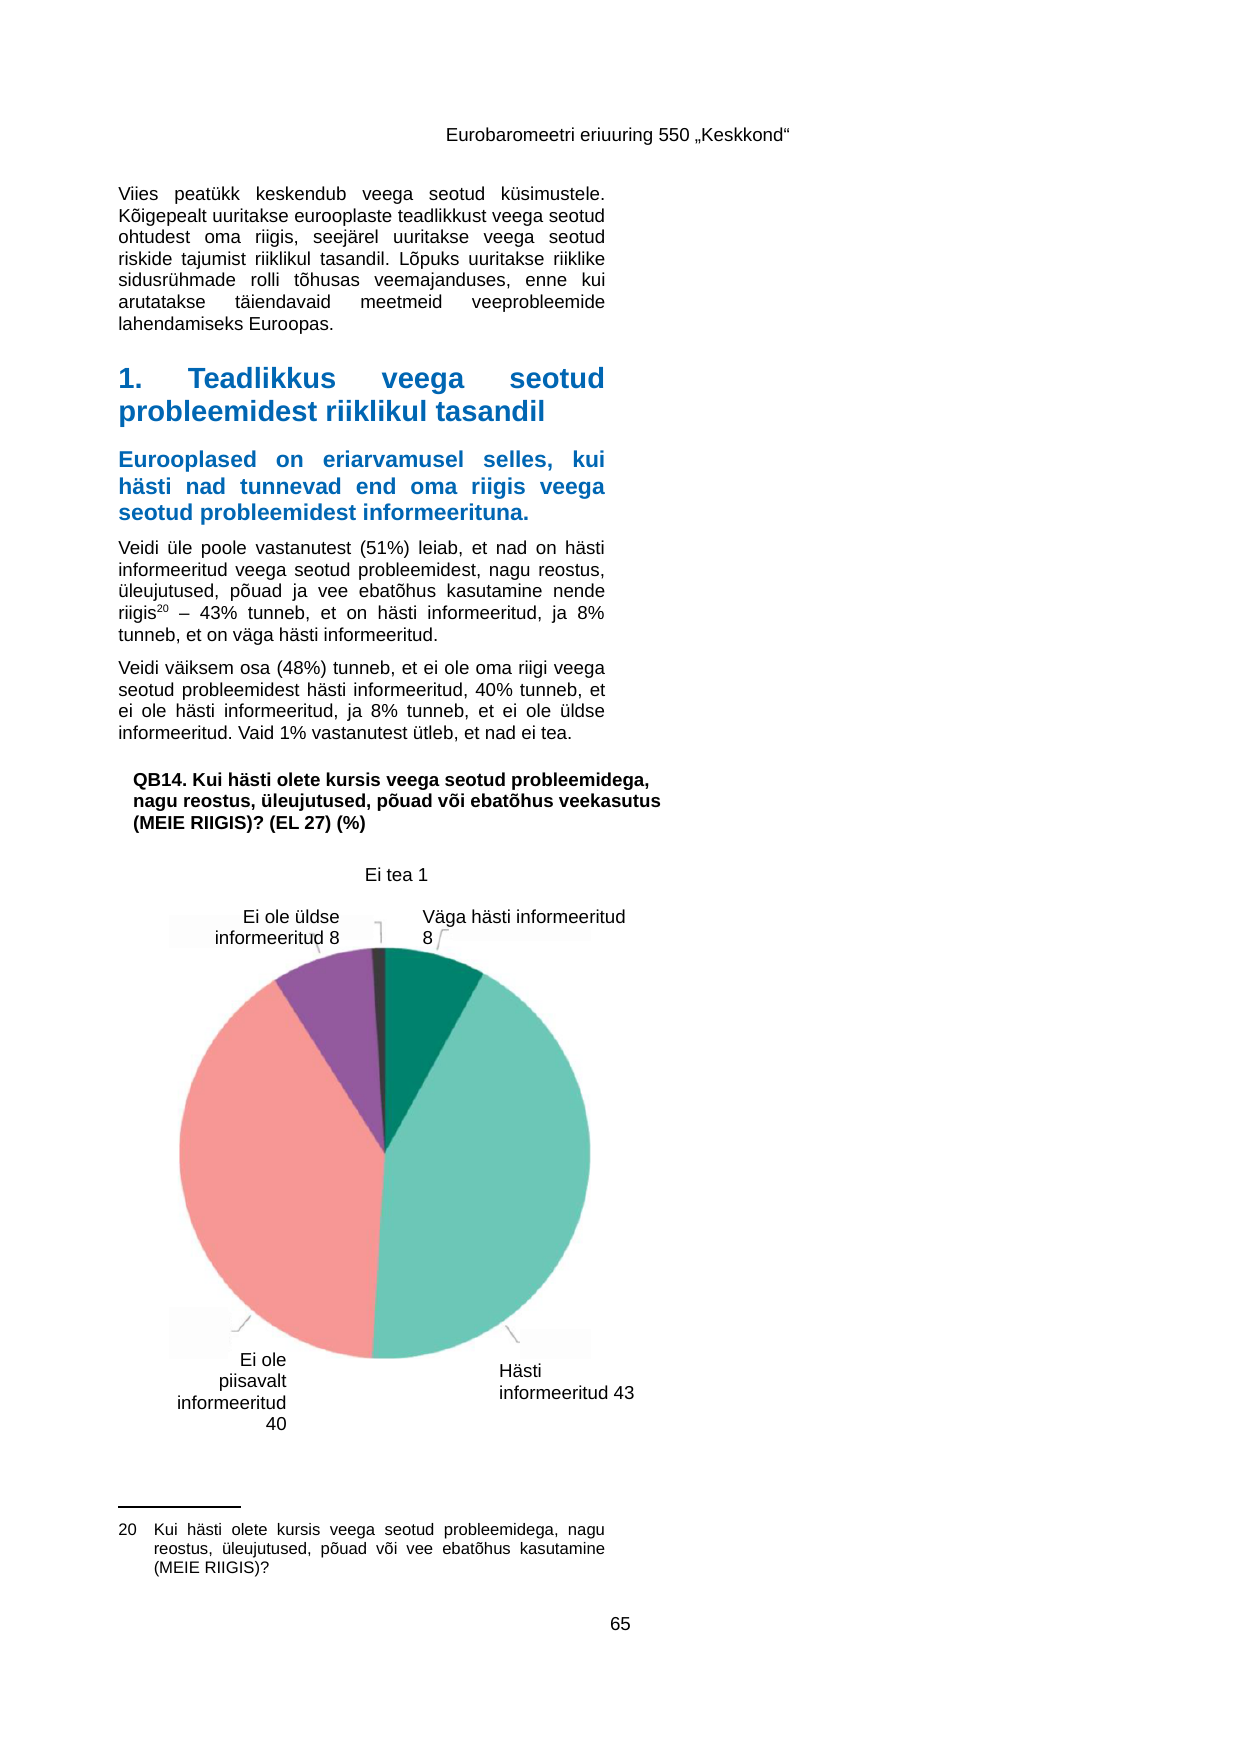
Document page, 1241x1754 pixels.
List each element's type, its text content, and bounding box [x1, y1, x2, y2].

text Eurooplased on eriarvamusel selles, kui hästi nad tunnevad end oma riigis veega seotud probleemidest informeerituna. [118, 446, 605, 525]
text Kui hästi olete kursis veega seotud probleemidega, nagu reostus, üleujutused, põuad või vee ebatõhus kasutamine (MEIE RIIGIS)? [118, 1519, 605, 1577]
picture [169, 915, 591, 1359]
text Veidi väiksem osa (48%) tunneb, et ei ole oma riigi veega seotud probleemidest hästi informeeritud, 40% tunneb, et ei ole hästi informeeritud, ja 8% tunneb, et ei ole üldse informeeritud. Vaid 1% vastanutest ütleb, et nad ei tea. [118, 657, 605, 743]
text Viies peatükk keskendub veega seotud küsimustele. Kõigepealt uuritakse eurooplaste teadlikkust veega seotud ohtudest oma riigis, seejärel uuritakse veega seotud riskide tajumist riiklikul tasandil. Lõpuks uuritakse riiklike sidusrühmade rolli tõhusas veemajanduses, enne kui arutatakse täiendavaid meetmeid veeprobleemide lahendamiseks Euroopas. [118, 183, 605, 334]
text Veidi üle poole vastanutest (51%) leiab, et nad on hästi informeeritud veega seotud probleemidest, nagu reostus, üleujutused, põuad ja vee ebatõhus kasutamine nende riigis – 43% tunneb, et on hästi informeeritud, ja 8% tunneb, et on väga hästi informeeritud. [118, 537, 605, 645]
subtitle 1. Teadlikkus veega seotud probleemidest riiklikul tasandil [118, 361, 605, 428]
